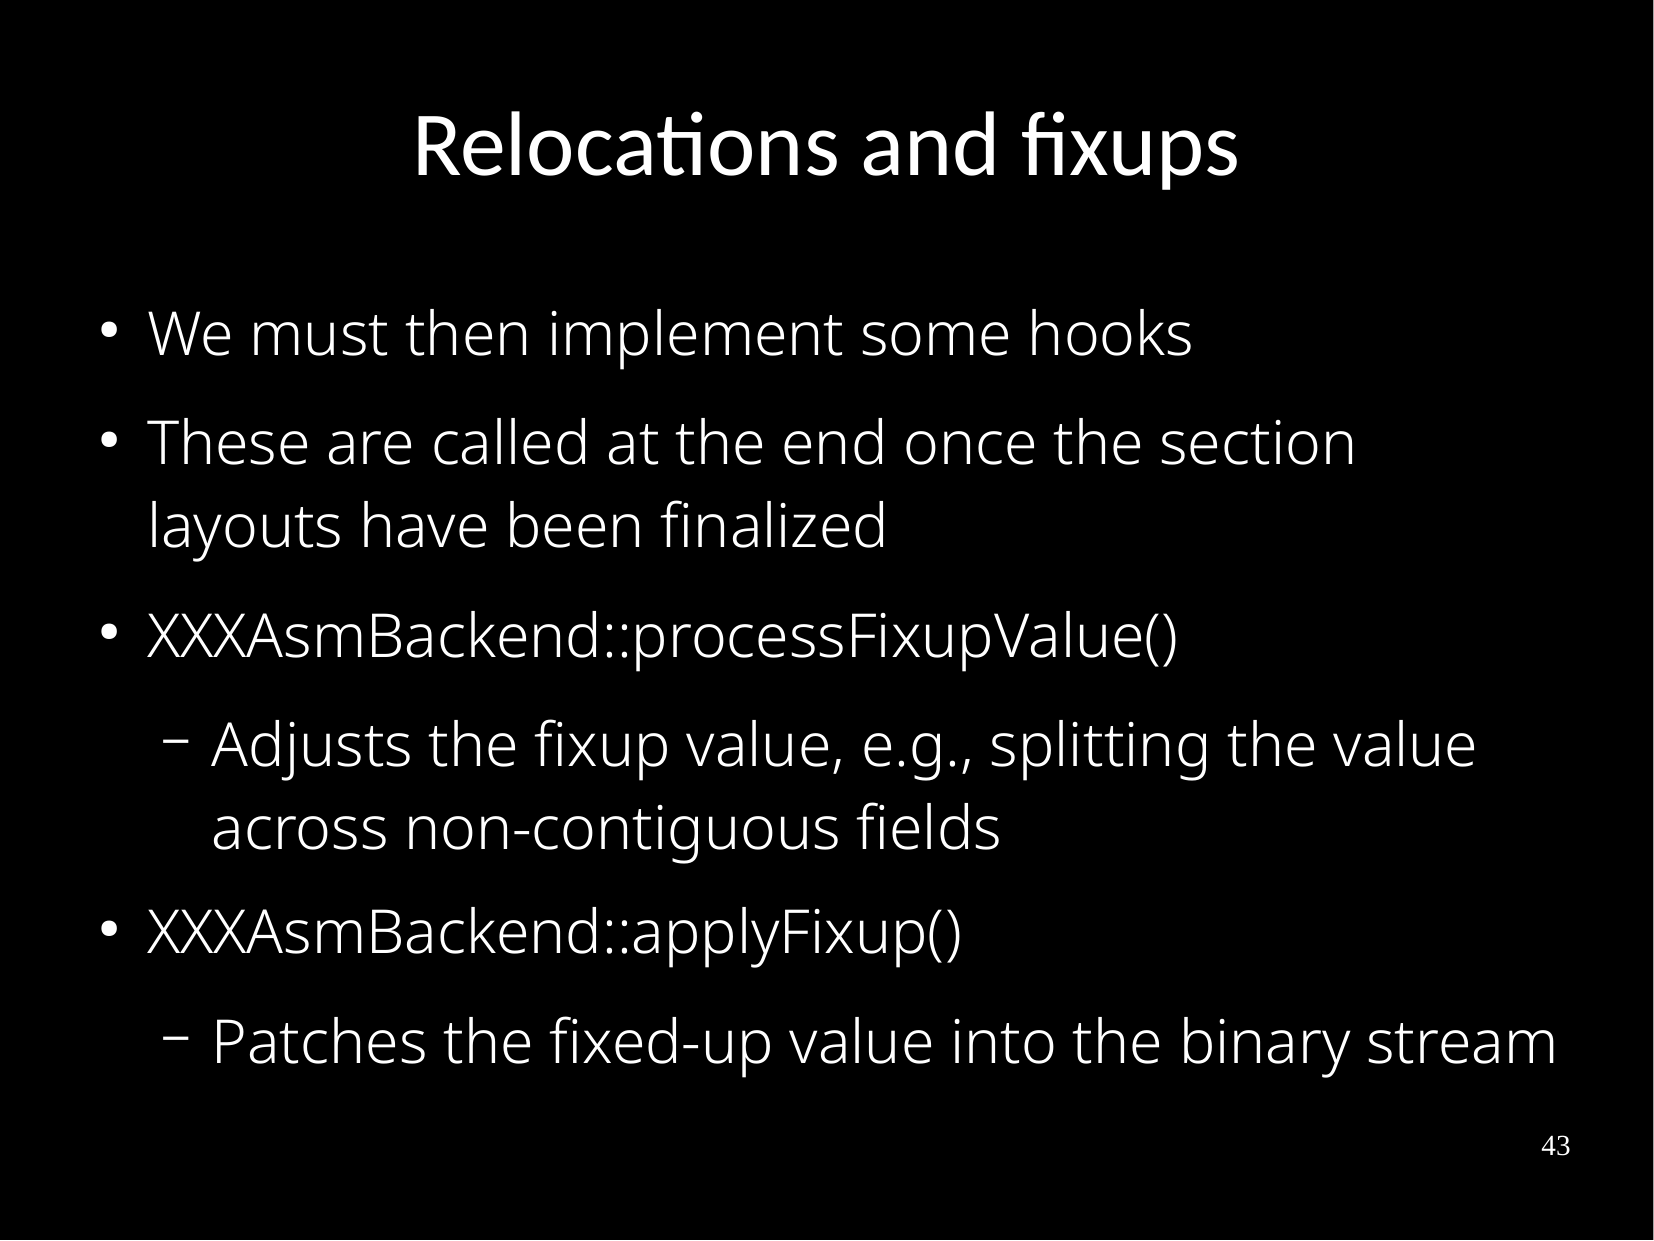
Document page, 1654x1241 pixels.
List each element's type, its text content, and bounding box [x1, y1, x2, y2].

list We must then implement some hooks These are called at the end once the section layouts have been finalized XXXAsmBackend::processFixupValue() Adjusts the fixup value, e.g., splitting the value across non-contiguous fields XXXAsmBackend::applyFixup() Patches the fixed-up value into the binary stream [82, 290, 1571, 1170]
title Relocations and fixups [82, 49, 1571, 257]
